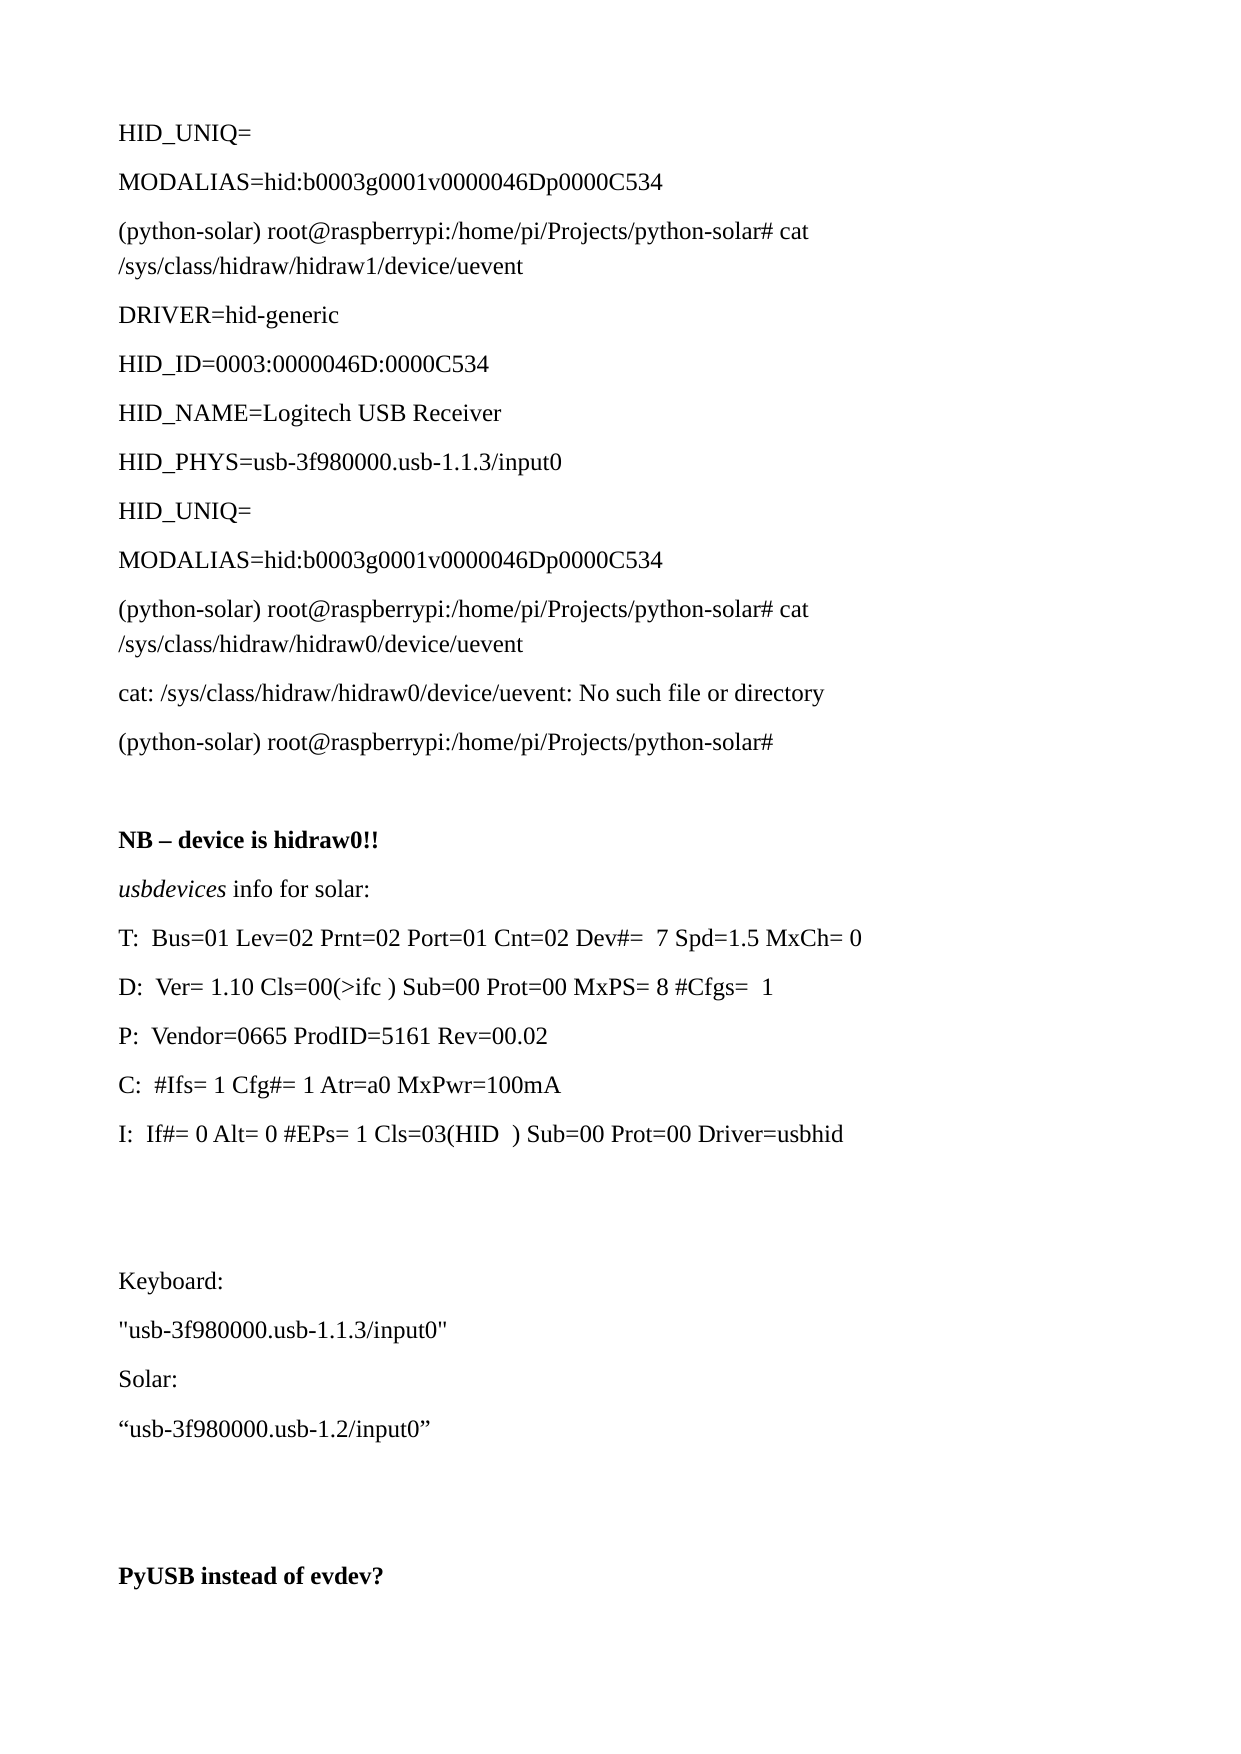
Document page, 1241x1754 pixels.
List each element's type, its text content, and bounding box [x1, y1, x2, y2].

text DRIVER=hid-generic [118, 300, 1122, 328]
text HID_NAME=Logitech USB Receiver [118, 398, 1122, 427]
text (python-solar) root@raspberrypi:/home/pi/Projects/python-solar# cat /sys/class/hidraw/hidraw1/device/uevent [118, 216, 1122, 279]
text MODALIAS=hid:b0003g0001v0000046Dp0000C534 [118, 545, 1122, 574]
text “usb-3f980000.usb-1.2/input0” [118, 1414, 1122, 1442]
text NB – device is hidraw0!! [118, 825, 1122, 854]
text HID_UNIQ= [118, 118, 1122, 147]
text (python-solar) root@raspberrypi:/home/pi/Projects/python-solar# cat /sys/class/hidraw/hidraw0/device/uevent [118, 594, 1122, 657]
text C: #Ifs= 1 Cfg#= 1 Atr=a0 MxPwr=100mA [118, 1070, 1122, 1099]
text Keyboard: [118, 1266, 1122, 1295]
text "usb-3f980000.usb-1.1.3/input0" [118, 1316, 1122, 1344]
text cat: /sys/class/hidraw/hidraw0/device/uevent: No such file or directory [118, 678, 1122, 706]
text (python-solar) root@raspberrypi:/home/pi/Projects/python-solar# [118, 727, 1122, 756]
text PyUSB instead of evdev? [118, 1561, 1122, 1589]
text I: If#= 0 Alt= 0 #EPs= 1 Cls=03(HID ) Sub=00 Prot=00 Driver=usbhid [118, 1119, 1122, 1148]
text HID_UNIQ= [118, 496, 1122, 525]
text D: Ver= 1.10 Cls=00(>ifc ) Sub=00 Prot=00 MxPS= 8 #Cfgs= 1 [118, 972, 1122, 1001]
text usbdevices info for solar: [118, 874, 1122, 903]
text Solar: [118, 1364, 1122, 1393]
text T: Bus=01 Lev=02 Prnt=02 Port=01 Cnt=02 Dev#= 7 Spd=1.5 MxCh= 0 [118, 923, 1122, 952]
text P: Vendor=0665 ProdID=5161 Rev=00.02 [118, 1021, 1122, 1050]
text HID_ID=0003:0000046D:0000C534 [118, 349, 1122, 378]
text HID_PHYS=usb-3f980000.usb-1.1.3/input0 [118, 447, 1122, 476]
text MODALIAS=hid:b0003g0001v0000046Dp0000C534 [118, 167, 1122, 196]
